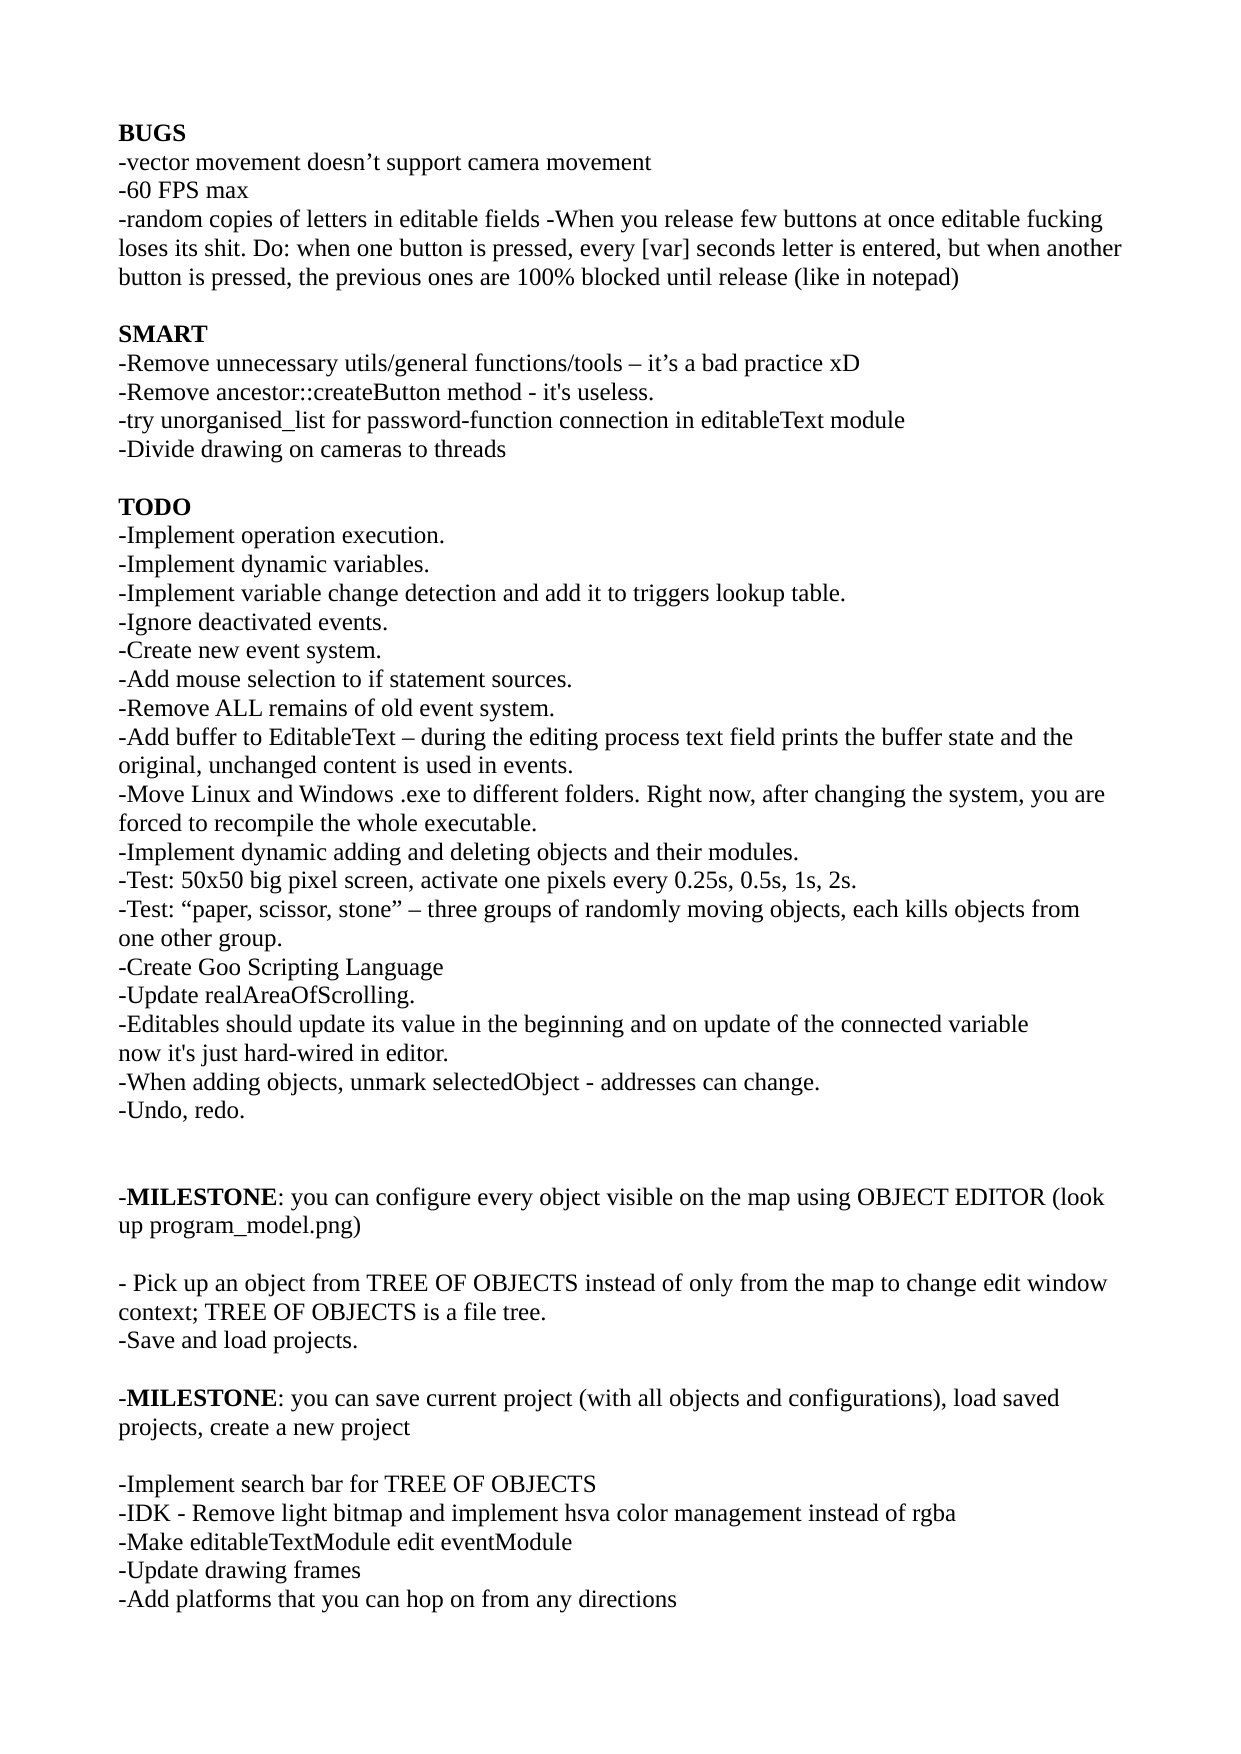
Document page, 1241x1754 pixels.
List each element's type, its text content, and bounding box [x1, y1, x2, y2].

text -Update drawing frames [118, 1556, 1122, 1584]
text -Implement variable change detection and add it to triggers lookup table. [118, 578, 1122, 607]
text -Test: 50x50 big pixel screen, activate one pixels every 0.25s, 0.5s, 1s, 2s. [118, 866, 1122, 894]
text -Update realAreaOfScrolling. [118, 981, 1122, 1009]
text -Undo, redo. [118, 1096, 1122, 1124]
text -Remove unnecessary utils/general functions/tools – it’s a bad practice xD [118, 348, 1122, 377]
text - Pick up an object from TREE OF OBJECTS instead of only from the map to change edit window context; TREE OF OBJECTS is a file tree. [118, 1268, 1122, 1326]
text -Move Linux and Windows .exe to different folders. Right now, after changing the system, you are forced to recompile the whole executable. [118, 779, 1122, 837]
text -vector movement doesn’t support camera movement [118, 147, 1122, 176]
text -Make editableTextModule edit eventModule [118, 1527, 1122, 1556]
text -Test: “paper, scissor, stone” – three groups of randomly moving objects, each kills objects from one other group. [118, 894, 1122, 952]
text -MILESTONE: you can configure every object visible on the map using OBJECT EDITOR (look up program_model.png) [118, 1182, 1122, 1239]
text -Divide drawing on cameras to threads [118, 434, 1122, 463]
text -Ignore deactivated events. [118, 607, 1122, 636]
text -MILESTONE: you can save current project (with all objects and configurations), load saved projects, create a new project [118, 1383, 1122, 1441]
text -try unorganised_list for password-function connection in editableText module [118, 406, 1122, 434]
text now it's just hard-wired in editor. [118, 1038, 1122, 1067]
text -Implement operation execution. [118, 521, 1122, 549]
text -Create Goo Scripting Language [118, 952, 1122, 981]
text SMART [118, 319, 1122, 348]
text -Implement dynamic adding and deleting objects and their modules. [118, 837, 1122, 866]
text -Editables should update its value in the beginning and on update of the connected variable [118, 1009, 1122, 1038]
text -Save and load projects. [118, 1326, 1122, 1354]
text -When adding objects, unmark selectedObject - addresses can change. [118, 1067, 1122, 1096]
text -random copies of letters in editable fields -When you release few buttons at once editable fucking loses its shit. Do: when one button is pressed, every [var] seconds letter is entered, but when another button is pressed, the previous ones are 100% blocked until release (like in notepad) [118, 204, 1122, 291]
text -IDK - Remove light bitmap and implement hsva color management instead of rgba [118, 1498, 1122, 1527]
text -60 FPS max [118, 176, 1122, 204]
text TODO [118, 492, 1122, 521]
text -Add buffer to EditableText – during the editing process text field prints the buffer state and the original, unchanged content is used in events. [118, 722, 1122, 779]
text -Add platforms that you can hop on from any directions [118, 1584, 1122, 1613]
text -Remove ancestor::createButton method - it's useless. [118, 377, 1122, 406]
text -Implement dynamic variables. [118, 549, 1122, 578]
text -Remove ALL remains of old event system. [118, 693, 1122, 722]
text -Create new event system. [118, 636, 1122, 664]
text BUGS [118, 118, 1122, 147]
text -Implement search bar for TREE OF OBJECTS [118, 1469, 1122, 1498]
text -Add mouse selection to if statement sources. [118, 664, 1122, 693]
